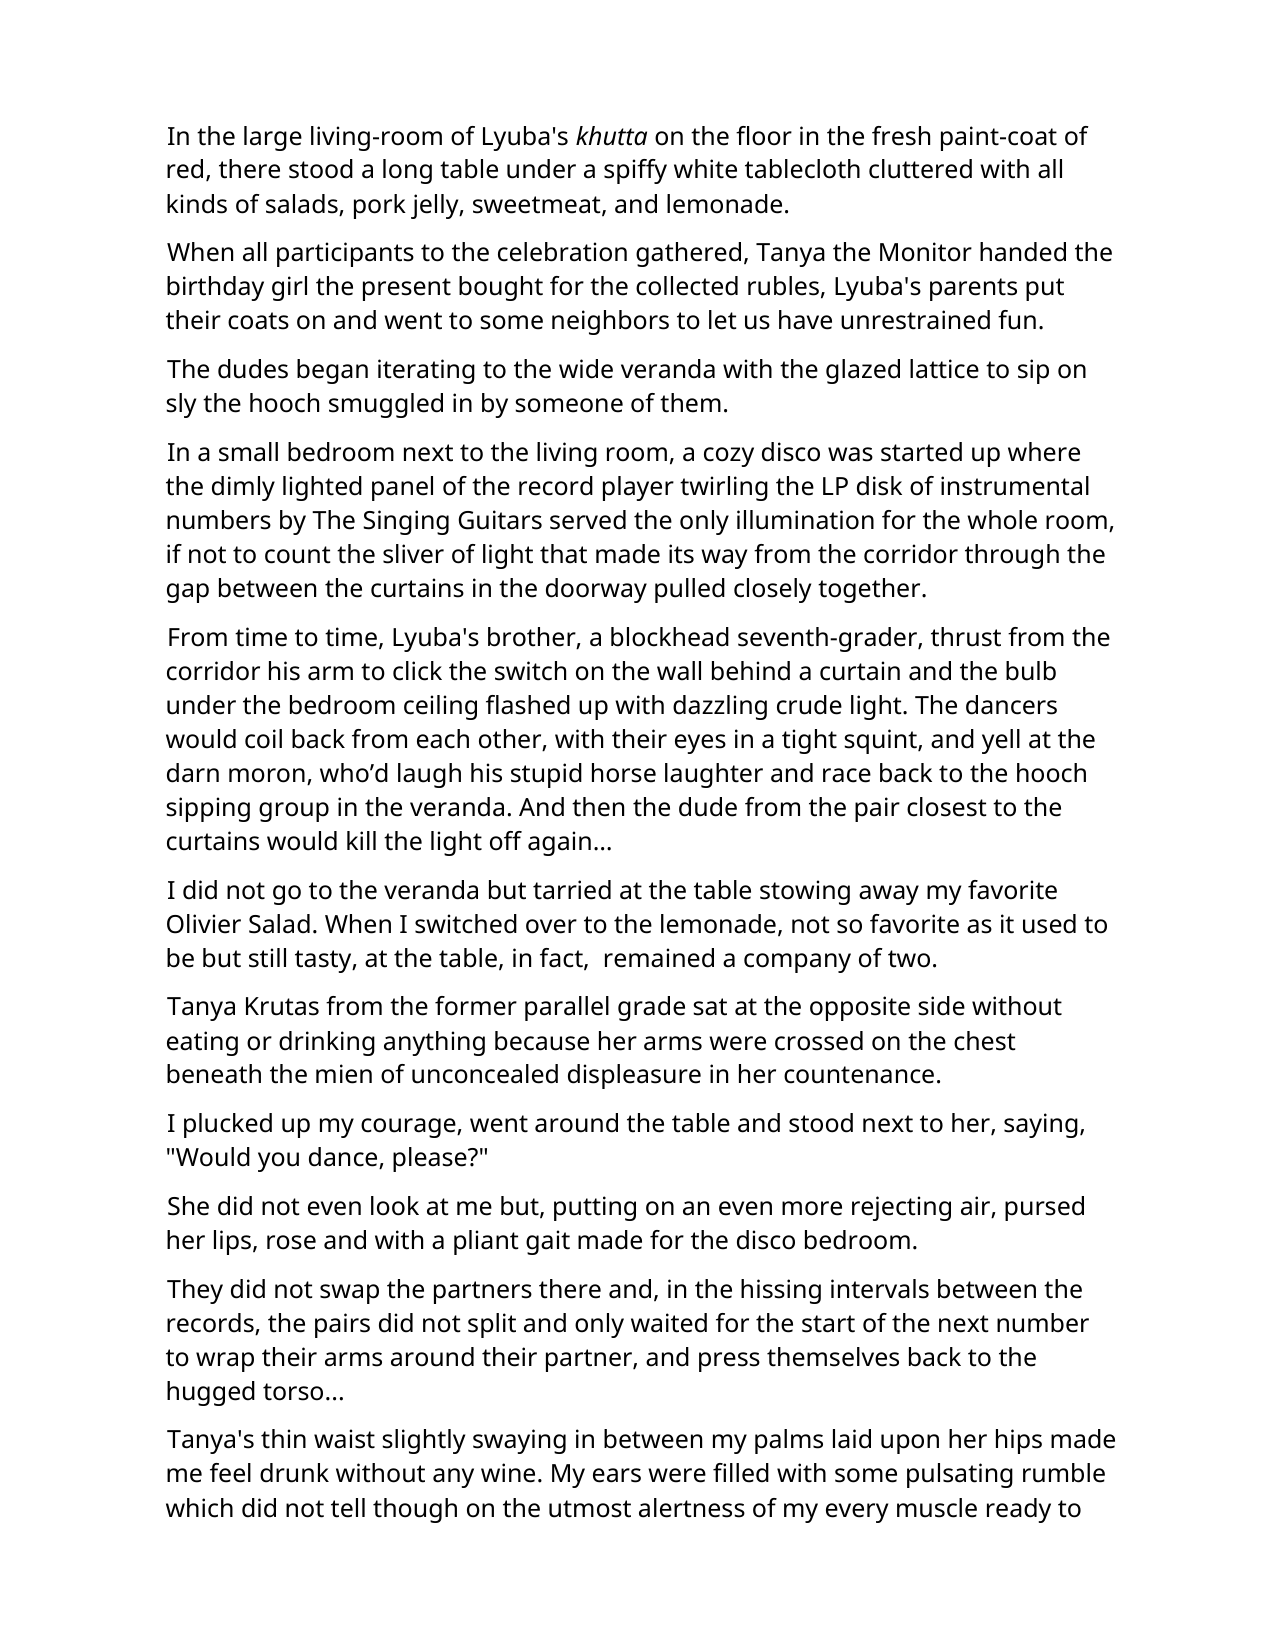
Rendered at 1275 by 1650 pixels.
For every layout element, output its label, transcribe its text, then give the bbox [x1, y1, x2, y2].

text When all participants to the celebration gathered, Tanya the Monitor handed the birthday girl the present bought for the collected rubles, Lyuba's parents put their coats on and went to some neighbors to let us have unrestrained fun. [165, 235, 1118, 337]
text In a small bedroom next to the living room, a cozy disco was started up where the dimly lighted panel of the record player twirling the LP disk of instrumental numbers by The Singing Guitars served the only illumination for the whole room, if not to count the sliver of light that made its way from the corridor through the gap between the curtains in the doorway pulled closely together. [165, 434, 1118, 605]
text Tanya's thin waist slightly swaying in between my palms laid upon her hips made me feel drunk without any wine. My ears were filled with some pulsating rumble which did not tell though on the utmost alertness of my every muscle ready to [165, 1422, 1118, 1524]
text In the large living-room of Lyuba's khutta on the floor in the fresh paint-coat of red, there stood a long table under a spiffy white tablecloth cluttered with all kinds of salads, pork jelly, sweetmeat, and lemonade. [165, 118, 1118, 220]
text She did not even look at me but, putting on an even more rejecting air, pursed her lips, rose and with a pliant gait made for the disco bedroom. [165, 1188, 1118, 1257]
text From time to time, Lyuba's brother, a blockhead seventh-grader, thrust from the corridor his arm to click the switch on the wall behind a curtain and the bulb under the bedroom ceiling flashed up with dazzling crude light. The dancers would coil back from each other, with their eyes in a tight squint, and yell at the darn moron, who’d laugh his stupid horse laughter and race back to the hooch sipping group in the veranda. And then the dude from the pair closest to the curtains would kill the light off again… [165, 619, 1118, 858]
text I plucked up my courage, went around the table and stood next to her, saying, "Would you dance, please?" [165, 1106, 1118, 1174]
text Tanya Krutas from the former parallel grade sat at the opposite side without eating or drinking anything because her arms were crossed on the chest beneath the mien of unconcealed displeasure in her countenance. [165, 989, 1118, 1091]
text The dudes began iterating to the wide veranda with the glazed lattice to sip on sly the hooch smuggled in by someone of them. [165, 352, 1118, 420]
text They did not swap the partners there and, in the hissing intervals between the records, the pairs did not split and only waited for the start of the next number to wrap their arms around their partner, and press themselves back to the hugged torso... [165, 1271, 1118, 1407]
text I did not go to the veranda but tarried at the table stowing away my favorite Olivier Salad. When I switched over to the lemonade, not so favorite as it used to be but still tasty, at the table, in fact, remained a company of two. [165, 872, 1118, 974]
